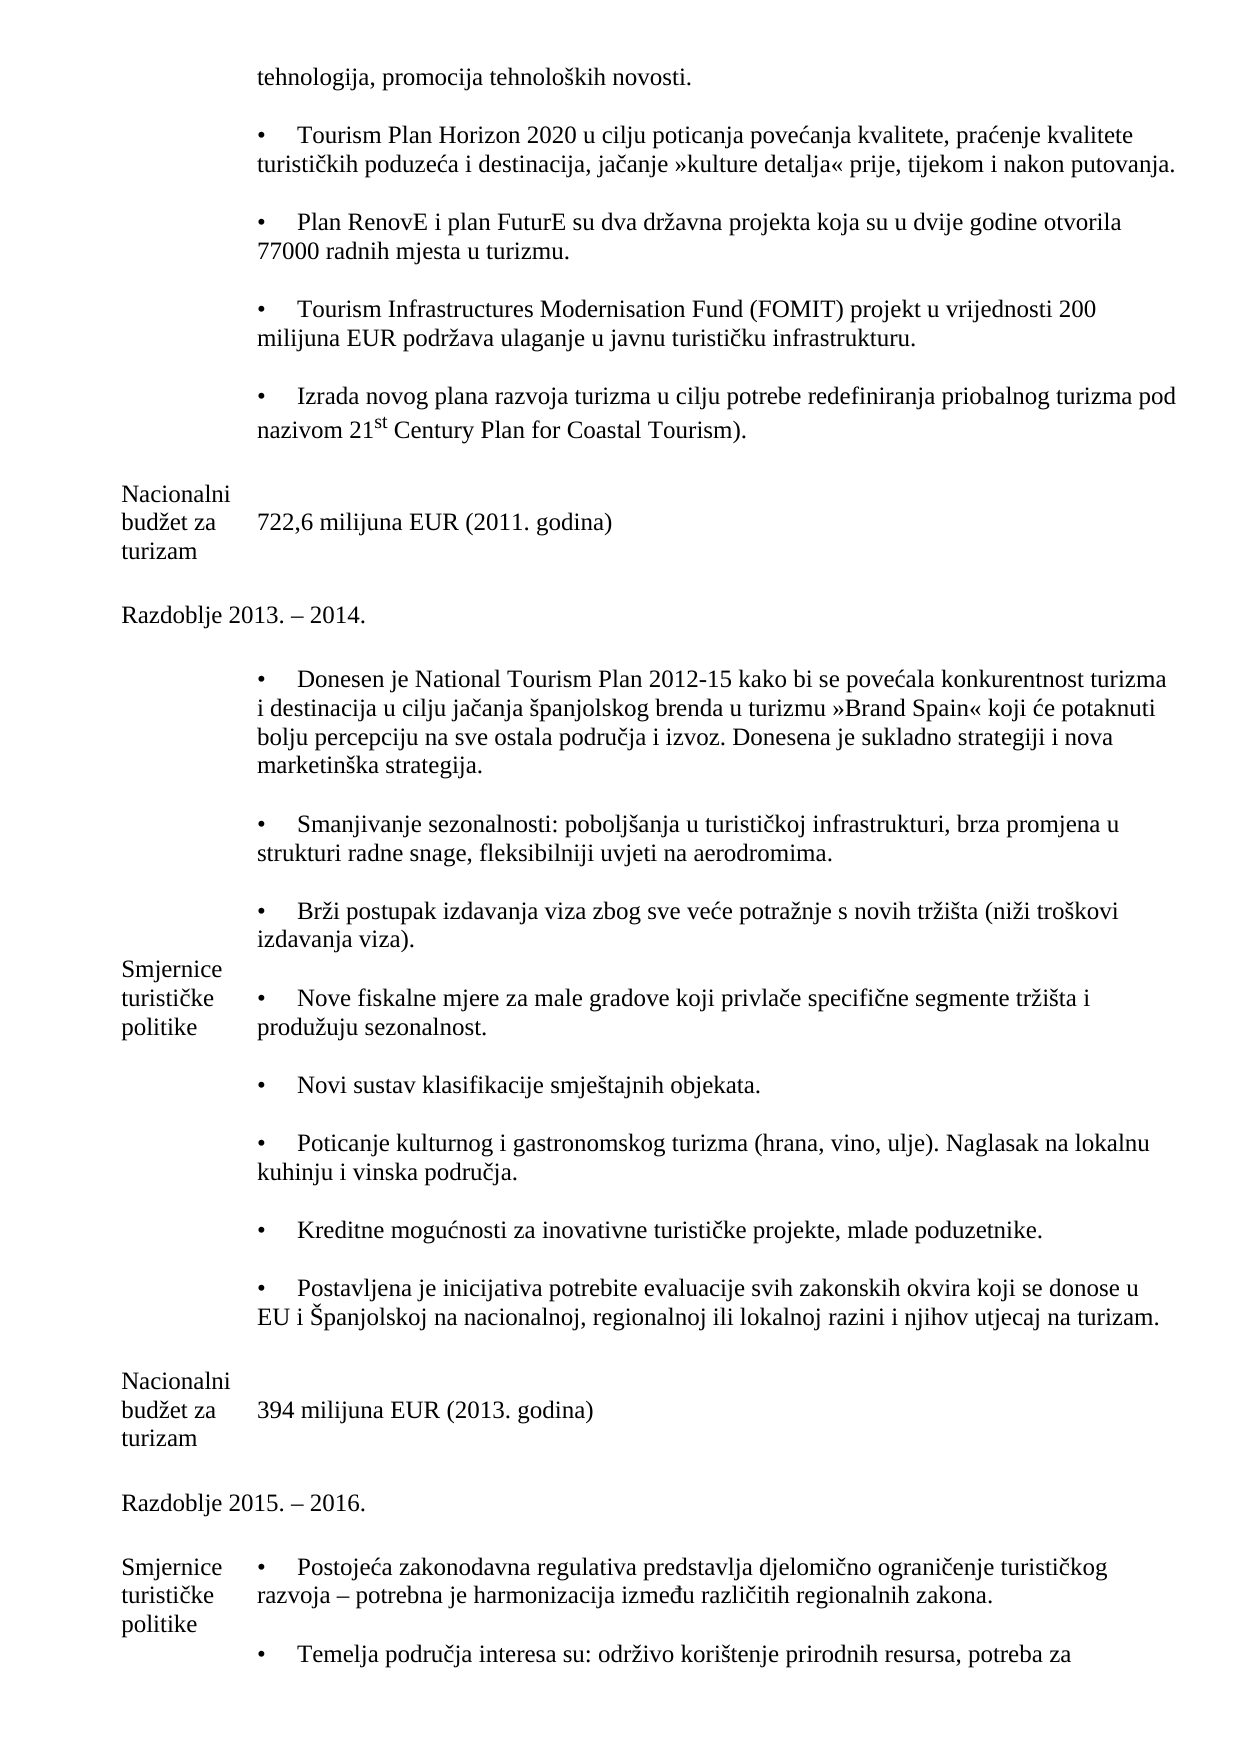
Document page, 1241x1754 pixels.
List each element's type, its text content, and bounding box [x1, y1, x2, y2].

table_cell • Donesen je National Tourism Plan 2012-15 kako bi se povećala konkurentnost turizma i destinacija u cilju jačanja španjolskog brenda u turizmu »Brand Spain« koji će potaknuti bolju percepciju na sve ostala područja i izvoz. Donesena je sukladno strategiji i nova marketinška strategija. • Smanjivanje sezonalnosti: poboljšanja u turističkoj infrastrukturi, brza promjena u strukturi radne snage, fleksibilniji uvjeti na aerodromima. • Brži postupak izdavanja viza zbog sve veće potražnje s novih tržišta (niži troškovi izdavanja viza). • Nove fiskalne mjere za male gradove koji privlače specifične segmente tržišta i produžuju sezonalnost. • Novi sustav klasifikacije smještajnih objekata. • Poticanje kulturnog i gastronomskog turizma (hrana, vino, ulje). Naglasak na lokalnu kuhinju i vinska područja. • Kreditne mogućnosti za inovativne turističke projekte, mlade poduzetnike. • Postavljena je inicijativa potrebite evaluacije svih zakonskih okvira koji se donose u EU i Španjolskoj na nacionalnoj, regionalnoj ili lokalnoj razini i njihov utjecaj na turizam. [254, 661, 1181, 1363]
table_cell tehnologija, promocija tehnoloških novosti. • Tourism Plan Horizon 2020 u cilju poticanja povećanja kvalitete, praćenje kvalitete turističkih poduzeća i destinacija, jačanje »kulture detalja« prije, tijekom i nakon putovanja. • Plan RenovE i plan FuturE su dva državna projekta koja su u dvije godine otvorila 77000 radnih mjesta u turizmu. • Tourism Infrastructures Modernisation Fund (FOMIT) projekt u vrijednosti 200 milijuna EUR podržava ulaganje u javnu turističku infrastrukturu. • Izrada novog plana razvoja turizma u cilju potrebe redefiniranja priobalnog turizma pod nazivom 21st Century Plan for Coastal Tourism). [254, 59, 1181, 476]
table_cell • Postojeća zakonodavna regulativa predstavlja djelomično ograničenje turističkog razvoja – potrebna je harmonizacija između različitih regionalnih zakona. • Temelja područja interesa su: održivo korištenje prirodnih resursa, potreba za [254, 1549, 1181, 1670]
table_cell 394 milijuna EUR (2013. godina) [254, 1363, 1181, 1485]
table_cell [118, 59, 254, 476]
table_cell Nacionalni budžet za turizam [118, 1363, 254, 1485]
table_cell Smjernice turističke politike [118, 661, 254, 1363]
table_cell Razdoblje 2015. – 2016. [118, 1485, 1181, 1549]
table_cell Smjernice turističke politike [118, 1549, 254, 1670]
table_cell Nacionalni budžet za turizam [118, 476, 254, 597]
table_cell 722,6 milijuna EUR (2011. godina) [254, 476, 1181, 597]
table_cell Razdoblje 2013. – 2014. [118, 598, 1181, 661]
